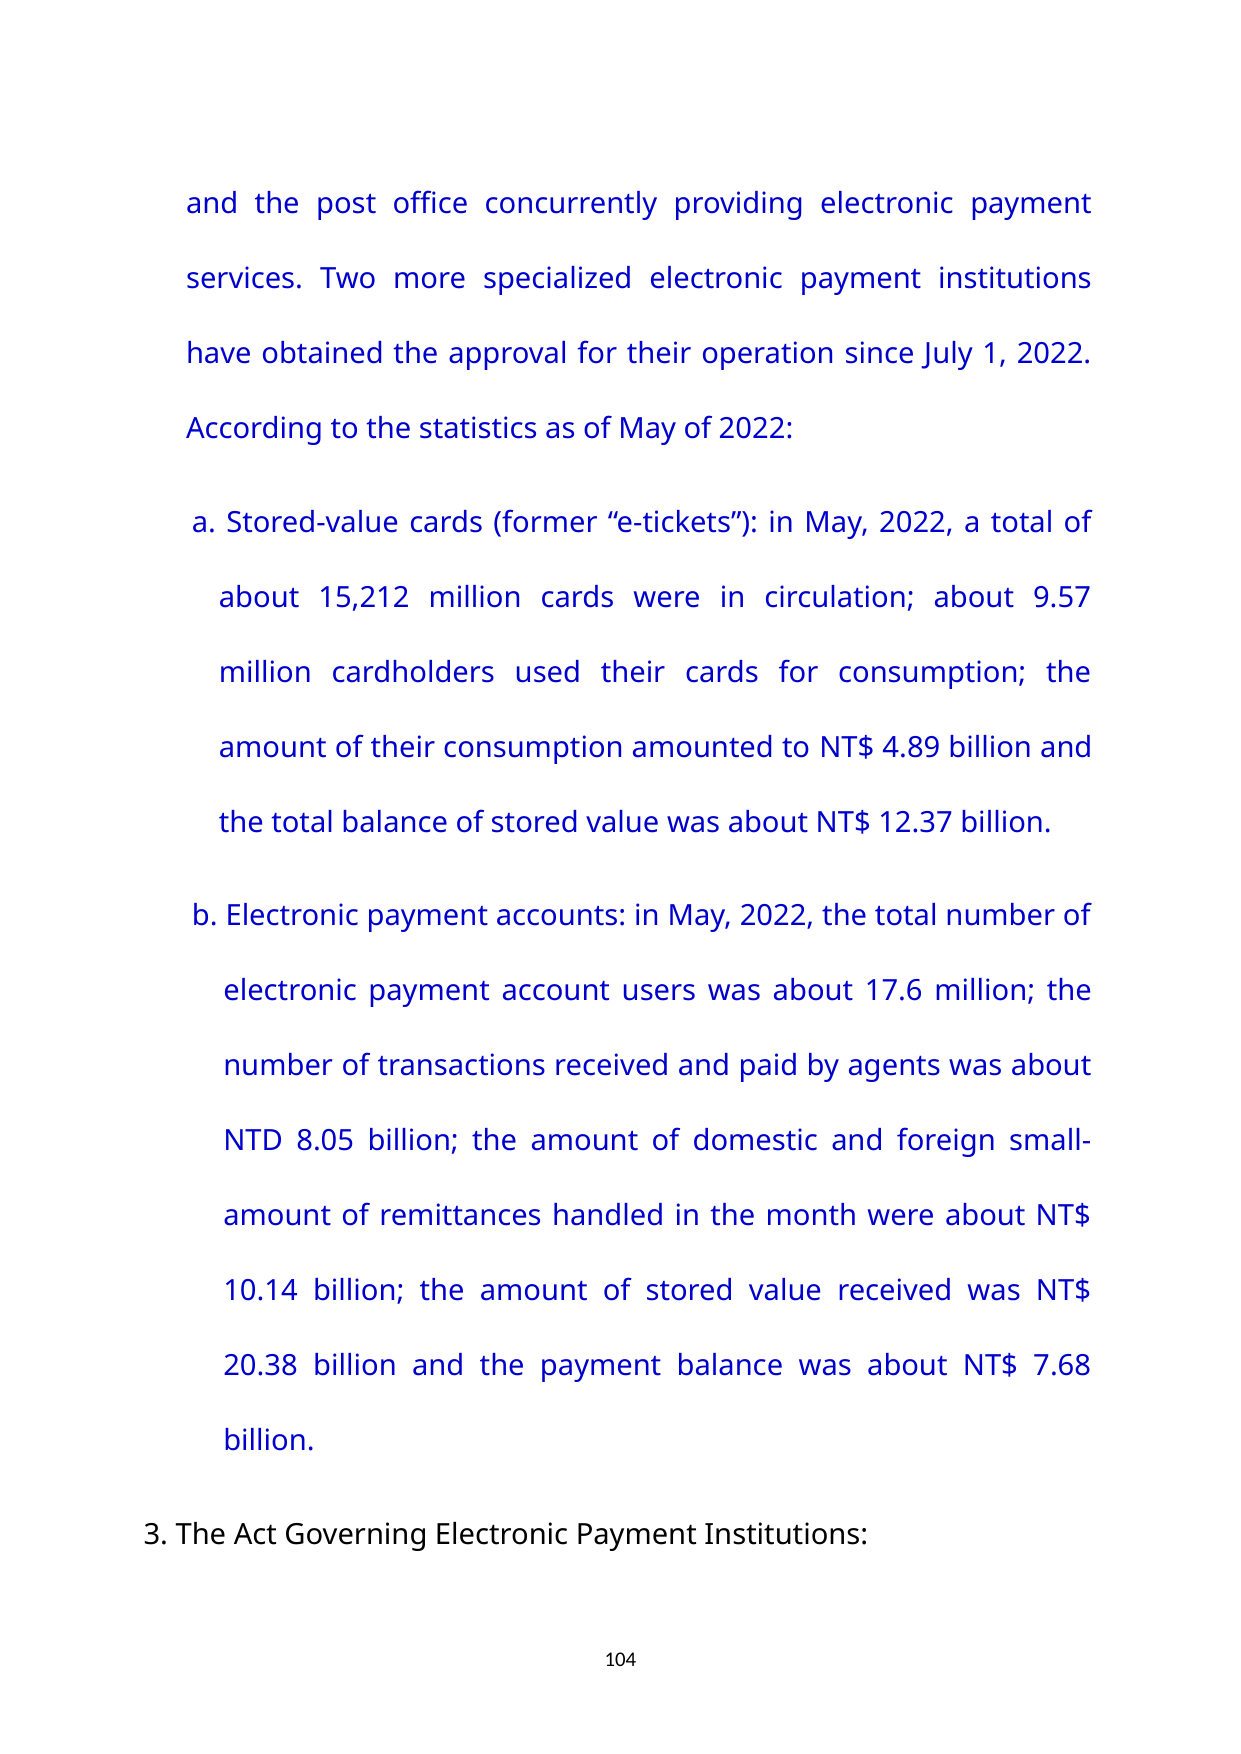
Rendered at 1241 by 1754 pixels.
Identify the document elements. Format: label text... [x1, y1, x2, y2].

text b. Electronic payment accounts: in May, 2022, the total number of electronic payment account users was about 17.6 million; the number of transactions received and paid by agents was about NTD 8.05 billion; the amount of domestic and foreign small-amount of remittances handled in the month were about NT$ 10.14 billion; the amount of stored value received was NT$ 20.38 billion and the payment balance was about NT$ 7.68 billion. [192, 877, 1092, 1477]
text and the post office concurrently providing electronic payment services. Two more specialized electronic payment institutions have obtained the approval for their operation since July 1, 2022. According to the statistics as of May of 2022: [147, 164, 1092, 464]
text 3. The Act Governing Electronic Payment Institutions: [143, 1496, 1092, 1571]
text a. Stored-value cards (former “e-tickets”): in May, 2022, a total of about 15,212 million cards were in circulation; about 9.57 million cardholders used their cards for consumption; the amount of their consumption amounted to NT$ 4.89 billion and the total balance of stored value was about NT$ 12.37 billion. [192, 483, 1092, 858]
